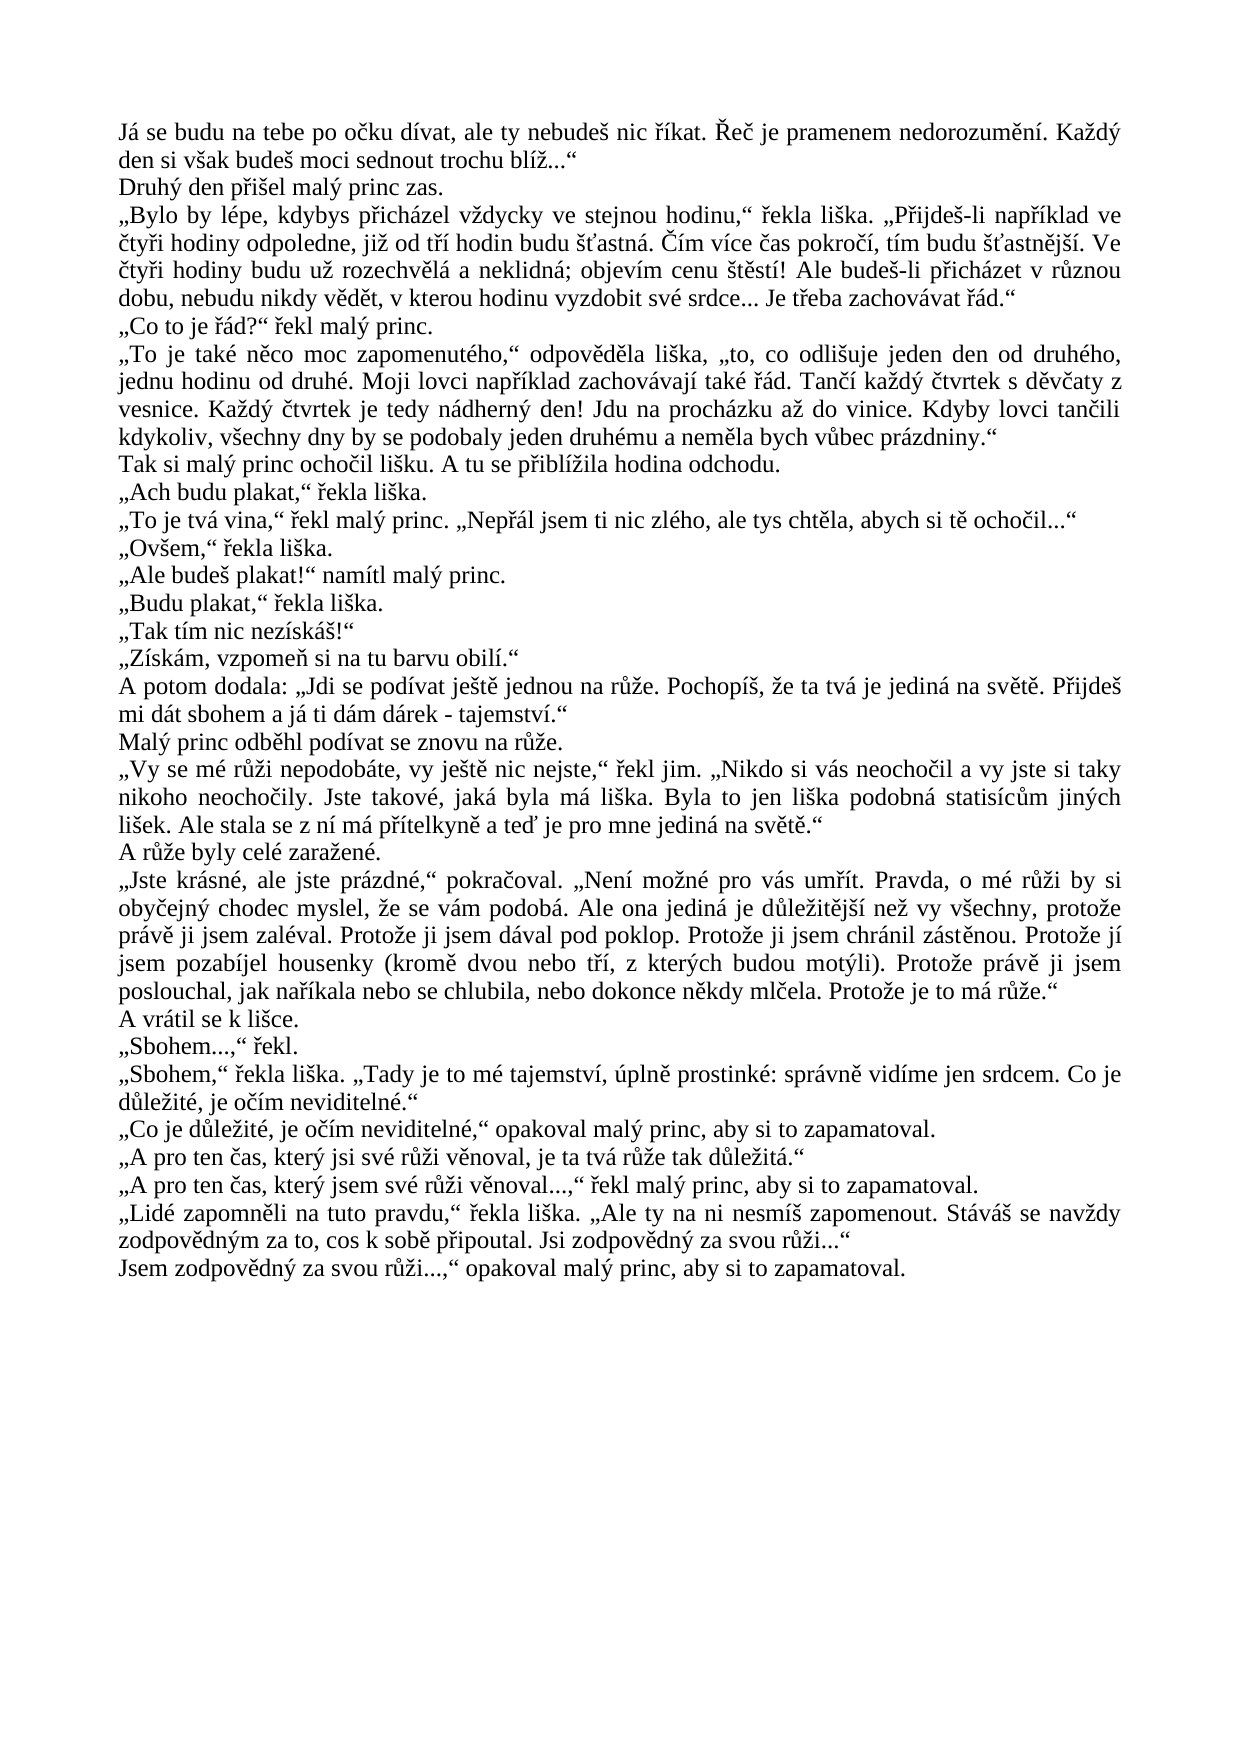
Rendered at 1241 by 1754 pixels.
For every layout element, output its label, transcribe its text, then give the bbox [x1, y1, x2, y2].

text „Co je důležité, je očím neviditelné,“ opakoval malý princ, aby si to zapamatoval. [118, 1116, 1122, 1143]
text „Ovšem,“ řekla liška. [118, 534, 1122, 561]
text „Lidé zapomněli na tuto pravdu,“ řekla liška. „Ale ty na ni nesmíš zapomenout. Stáváš se navždy zodpovědným za to, cos k sobě připoutal. Jsi zodpovědný za svou růži...“ [118, 1199, 1122, 1254]
text „Získám, vzpomeň si na tu barvu obilí.“ [118, 644, 1122, 672]
text „A pro ten čas, který jsem své růži věnoval...,“ řekl malý princ, aby si to zapamatoval. [118, 1171, 1122, 1199]
text „Ale budeš plakat!“ namítl malý princ. [118, 561, 1122, 589]
text „Jste krásné, ale jste prázdné,“ pokračoval. „Není možné pro vás umřít. Pravda, o mé růži by si obyčejný chodec myslel, že se vám podobá. Ale ona jediná je důležitější než vy všechny, protože právě ji jsem zaléval. Protože ji jsem dával pod poklop. Protože ji jsem chránil zástěnou. Protože jí jsem pozabíjel housenky (kromě dvou nebo tří, z kterých budou motýli). Protože právě ji jsem poslouchal, jak naříkala nebo se chlubila, nebo dokonce někdy mlčela. Protože je to má růže.“ [118, 866, 1122, 1005]
text „Sbohem,“ řekla liška. „Tady je to mé tajemství, úplně prostinké: správně vidíme jen srdcem. Co je důležité, je očím neviditelné.“ [118, 1060, 1122, 1116]
text „Ach budu plakat,“ řekla liška. [118, 478, 1122, 506]
text „To je také něco moc zapomenutého,“ odpověděla liška, „to, co odlišuje jeden den od druhého, jednu hodinu od druhé. Moji lovci například zachovávají také řád. Tančí každý čtvrtek s děvčaty z vesnice. Každý čtvrtek je tedy nádherný den! Jdu na procházku až do vinice. Kdyby lovci tančili kdykoliv, všechny dny by se podobaly jeden druhému a neměla bych vůbec prázdniny.“ [118, 340, 1122, 451]
text A růže byly celé zaražené. [118, 838, 1122, 866]
text „Co to je řád?“ řekl malý princ. [118, 312, 1122, 340]
text „A pro ten čas, který jsi své růži věnoval, je ta tvá růže tak důležitá.“ [118, 1143, 1122, 1171]
text Tak si malý princ ochočil lišku. A tu se přiblížila hodina odchodu. [118, 451, 1122, 478]
text „Budu plakat,“ řekla liška. [118, 589, 1122, 617]
text „Tak tím nic nezískáš!“ [118, 617, 1122, 644]
text „Sbohem...,“ řekl. [118, 1032, 1122, 1060]
text Jsem zodpovědný za svou růži...,“ opakoval malý princ, aby si to zapamatoval. [118, 1254, 1122, 1282]
text Já se budu na tebe po očku dívat, ale ty nebudeš nic říkat. Řeč je pramenem nedorozumění. Každý den si však budeš moci sednout trochu blíž...“ [118, 118, 1122, 173]
text Druhý den přišel malý princ zas. [118, 173, 1122, 201]
text „Bylo by lépe, kdybys přicházel vždycky ve stejnou hodinu,“ řekla liška. „Přijdeš-li například ve čtyři hodiny odpoledne, již od tří hodin budu šťastná. Čím více čas pokročí, tím budu šťastnější. Ve čtyři hodiny budu už rozechvělá a neklidná; objevím cenu štěstí! Ale budeš-li přicházet v různou dobu, nebudu nikdy vědět, v kterou hodinu vyzdobit své srdce... Je třeba zachovávat řád.“ [118, 201, 1122, 312]
text „Vy se mé růži nepodobáte, vy ještě nic nejste,“ řekl jim. „Nikdo si vás neochočil a vy jste si taky nikoho neochočily. Jste takové, jaká byla má liška. Byla to jen liška podobná statisícům jiných lišek. Ale stala se z ní má přítelkyně a teď je pro mne jediná na světě.“ [118, 755, 1122, 838]
text A potom dodala: „Jdi se podívat ještě jednou na růže. Pochopíš, že ta tvá je jediná na světě. Přijdeš mi dát sbohem a já ti dám dárek - tajemství.“ [118, 672, 1122, 728]
text Malý princ odběhl podívat se znovu na růže. [118, 728, 1122, 755]
text „To je tvá vina,“ řekl malý princ. „Nepřál jsem ti nic zlého, ale tys chtěla, abych si tě ochočil...“ [118, 506, 1122, 534]
text A vrátil se k lišce. [118, 1005, 1122, 1032]
